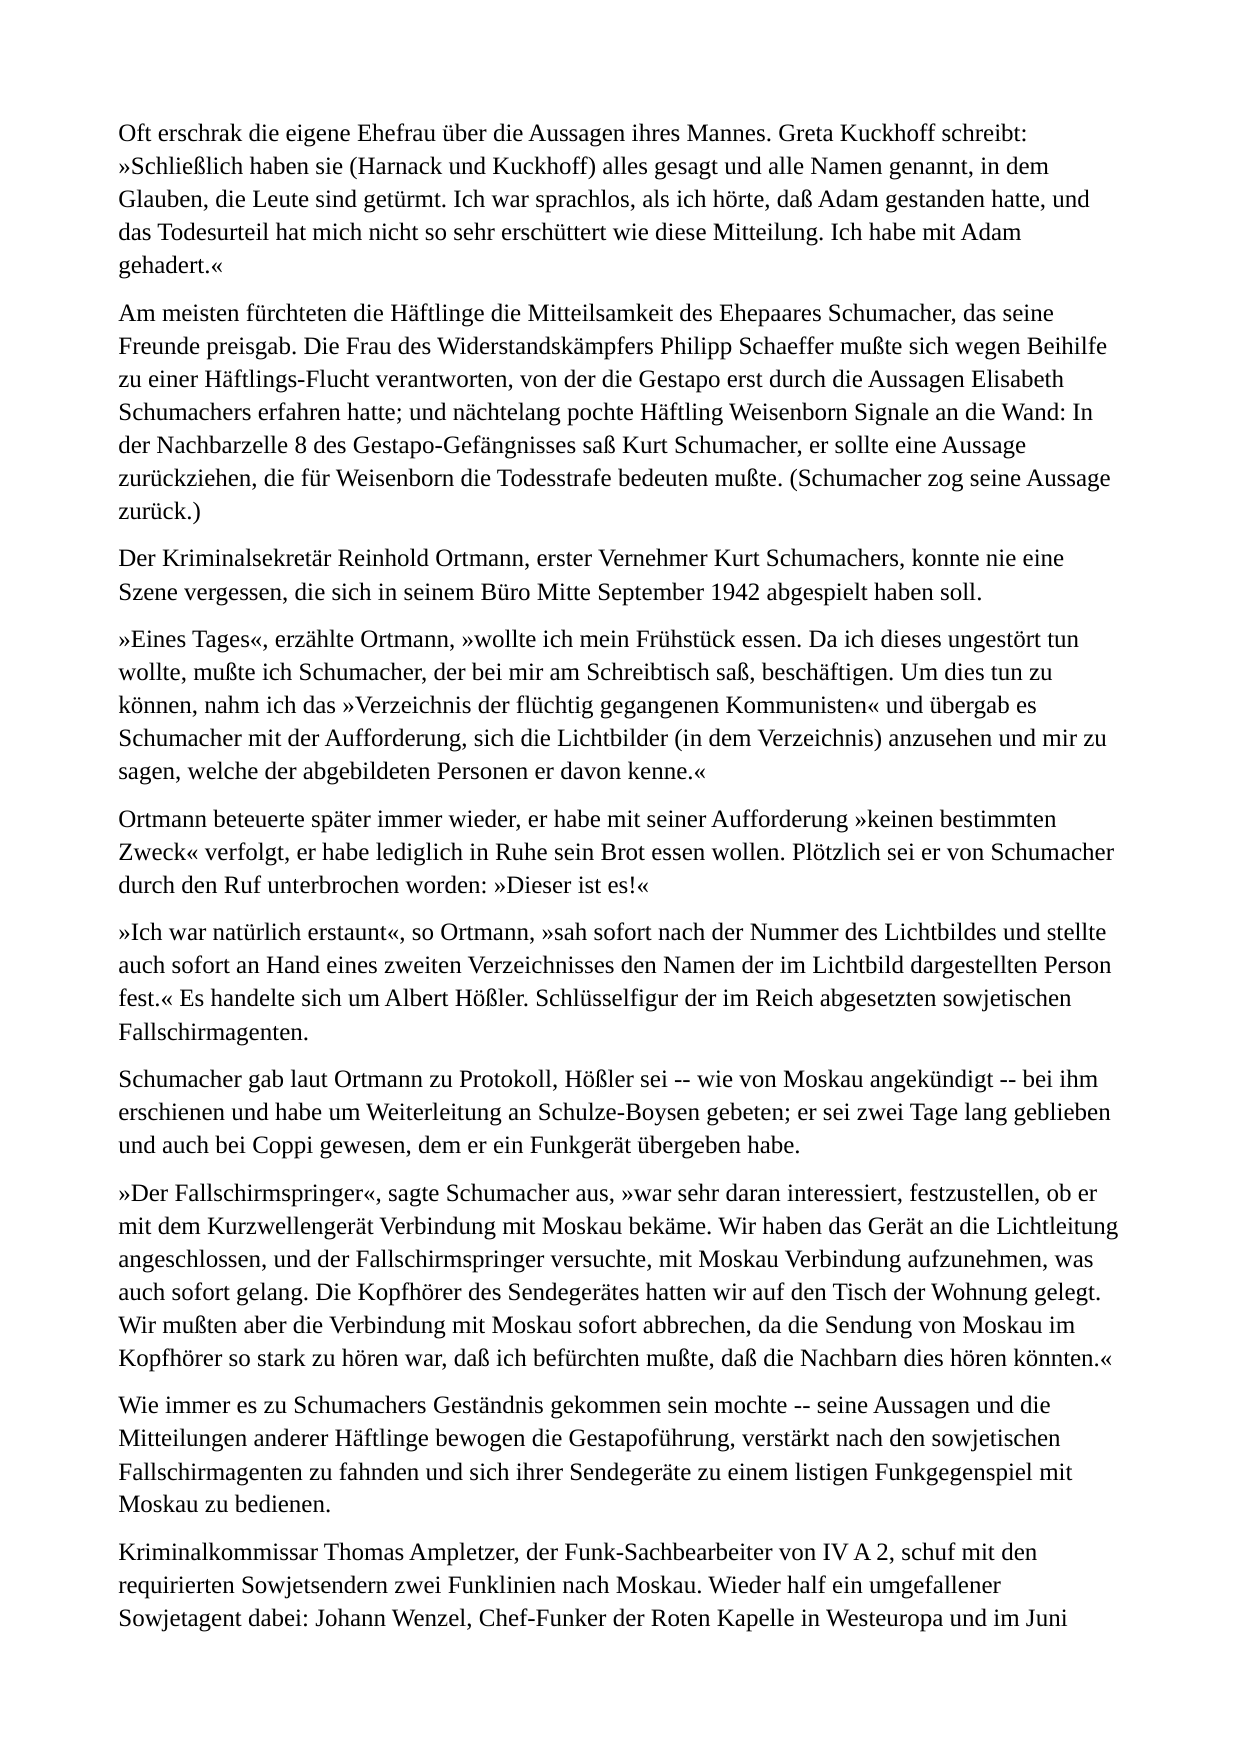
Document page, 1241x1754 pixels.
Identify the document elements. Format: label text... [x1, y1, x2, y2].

text Schumacher gab laut Ortmann zu Protokoll, Hößler sei -- wie von Moskau angekündigt -- bei ihm erschienen und habe um Weiterleitung an Schulze-Boysen gebeten; er sei zwei Tage lang geblieben und auch bei Coppi gewesen, dem er ein Funkgerät übergeben habe. [118, 1064, 1122, 1159]
text Ortmann beteuerte später immer wieder, er habe mit seiner Aufforderung »keinen bestimmten Zweck« verfolgt, er habe lediglich in Ruhe sein Brot essen wollen. Plötzlich sei er von Schumacher durch den Ruf unterbrochen worden: »Dieser ist es!« [118, 804, 1122, 899]
text Kriminalkommissar Thomas Ampletzer, der Funk-Sachbearbeiter von IV A 2, schuf mit den requirierten Sowjetsendern zwei Funklinien nach Moskau. Wieder half ein umgefallener Sowjetagent dabei: Johann Wenzel, Chef-Funker der Roten Kapelle in Westeuropa und im Juni [118, 1537, 1122, 1632]
text »Eines Tages«, erzählte Ortmann, »wollte ich mein Frühstück essen. Da ich dieses ungestört tun wollte, mußte ich Schumacher, der bei mir am Schreibtisch saß, beschäftigen. Um dies tun zu können, nahm ich das »Verzeichnis der flüchtig gegangenen Kommunisten« und übergab es Schumacher mit der Aufforderung, sich die Lichtbilder (in dem Verzeichnis) anzusehen und mir zu sagen, welche der abgebildeten Personen er davon kenne.« [118, 624, 1122, 785]
text Oft erschrak die eigene Ehefrau über die Aussagen ihres Mannes. Greta Kuckhoff schreibt: »Schließlich haben sie (Harnack und Kuckhoff) alles gesagt und alle Namen genannt, in dem Glauben, die Leute sind getürmt. Ich war sprachlos, als ich hörte, daß Adam gestanden hatte, und das Todesurteil hat mich nicht so sehr erschüttert wie diese Mitteilung. Ich habe mit Adam gehadert.« [118, 118, 1122, 279]
text »Der Fallschirmspringer«, sagte Schumacher aus, »war sehr daran interessiert, festzustellen, ob er mit dem Kurzwellengerät Verbindung mit Moskau bekäme. Wir haben das Gerät an die Lichtleitung angeschlossen, und der Fallschirmspringer versuchte, mit Moskau Verbindung aufzunehmen, was auch sofort gelang. Die Kopfhörer des Sendegerätes hatten wir auf den Tisch der Wohnung gelegt. Wir mußten aber die Verbindung mit Moskau sofort abbrechen, da die Sendung von Moskau im Kopfhörer so stark zu hören war, daß ich befürchten mußte, daß die Nachbarn dies hören könnten.« [118, 1178, 1122, 1372]
text Am meisten fürchteten die Häftlinge die Mitteilsamkeit des Ehepaares Schumacher, das seine Freunde preisgab. Die Frau des Widerstandskämpfers Philipp Schaeffer mußte sich wegen Beihilfe zu einer Häftlings-Flucht verantworten, von der die Gestapo erst durch die Aussagen Elisabeth Schumachers erfahren hatte; und nächtelang pochte Häftling Weisenborn Signale an die Wand: In der Nachbarzelle 8 des Gestapo-Gefängnisses saß Kurt Schumacher, er sollte eine Aussage zurückziehen, die für Weisenborn die Todesstrafe bedeuten mußte. (Schumacher zog seine Aussage zurück.) [118, 298, 1122, 525]
text »Ich war natürlich erstaunt«, so Ortmann, »sah sofort nach der Nummer des Lichtbildes und stellte auch sofort an Hand eines zweiten Verzeichnisses den Namen der im Lichtbild dargestellten Person fest.« Es handelte sich um Albert Hößler. Schlüsselfigur der im Reich abgesetzten sowjetischen Fallschirmagenten. [118, 917, 1122, 1045]
text Der Kriminalsekretär Reinhold Ortmann, erster Vernehmer Kurt Schumachers, konnte nie eine Szene vergessen, die sich in seinem Büro Mitte September 1942 abgespielt haben soll. [118, 543, 1122, 605]
text Wie immer es zu Schumachers Geständnis gekommen sein mochte -- seine Aussagen und die Mitteilungen anderer Häftlinge bewogen die Gestapoführung, verstärkt nach den sowjetischen Fallschirmagenten zu fahnden und sich ihrer Sendegeräte zu einem listigen Funkgegenspiel mit Moskau zu bedienen. [118, 1391, 1122, 1518]
